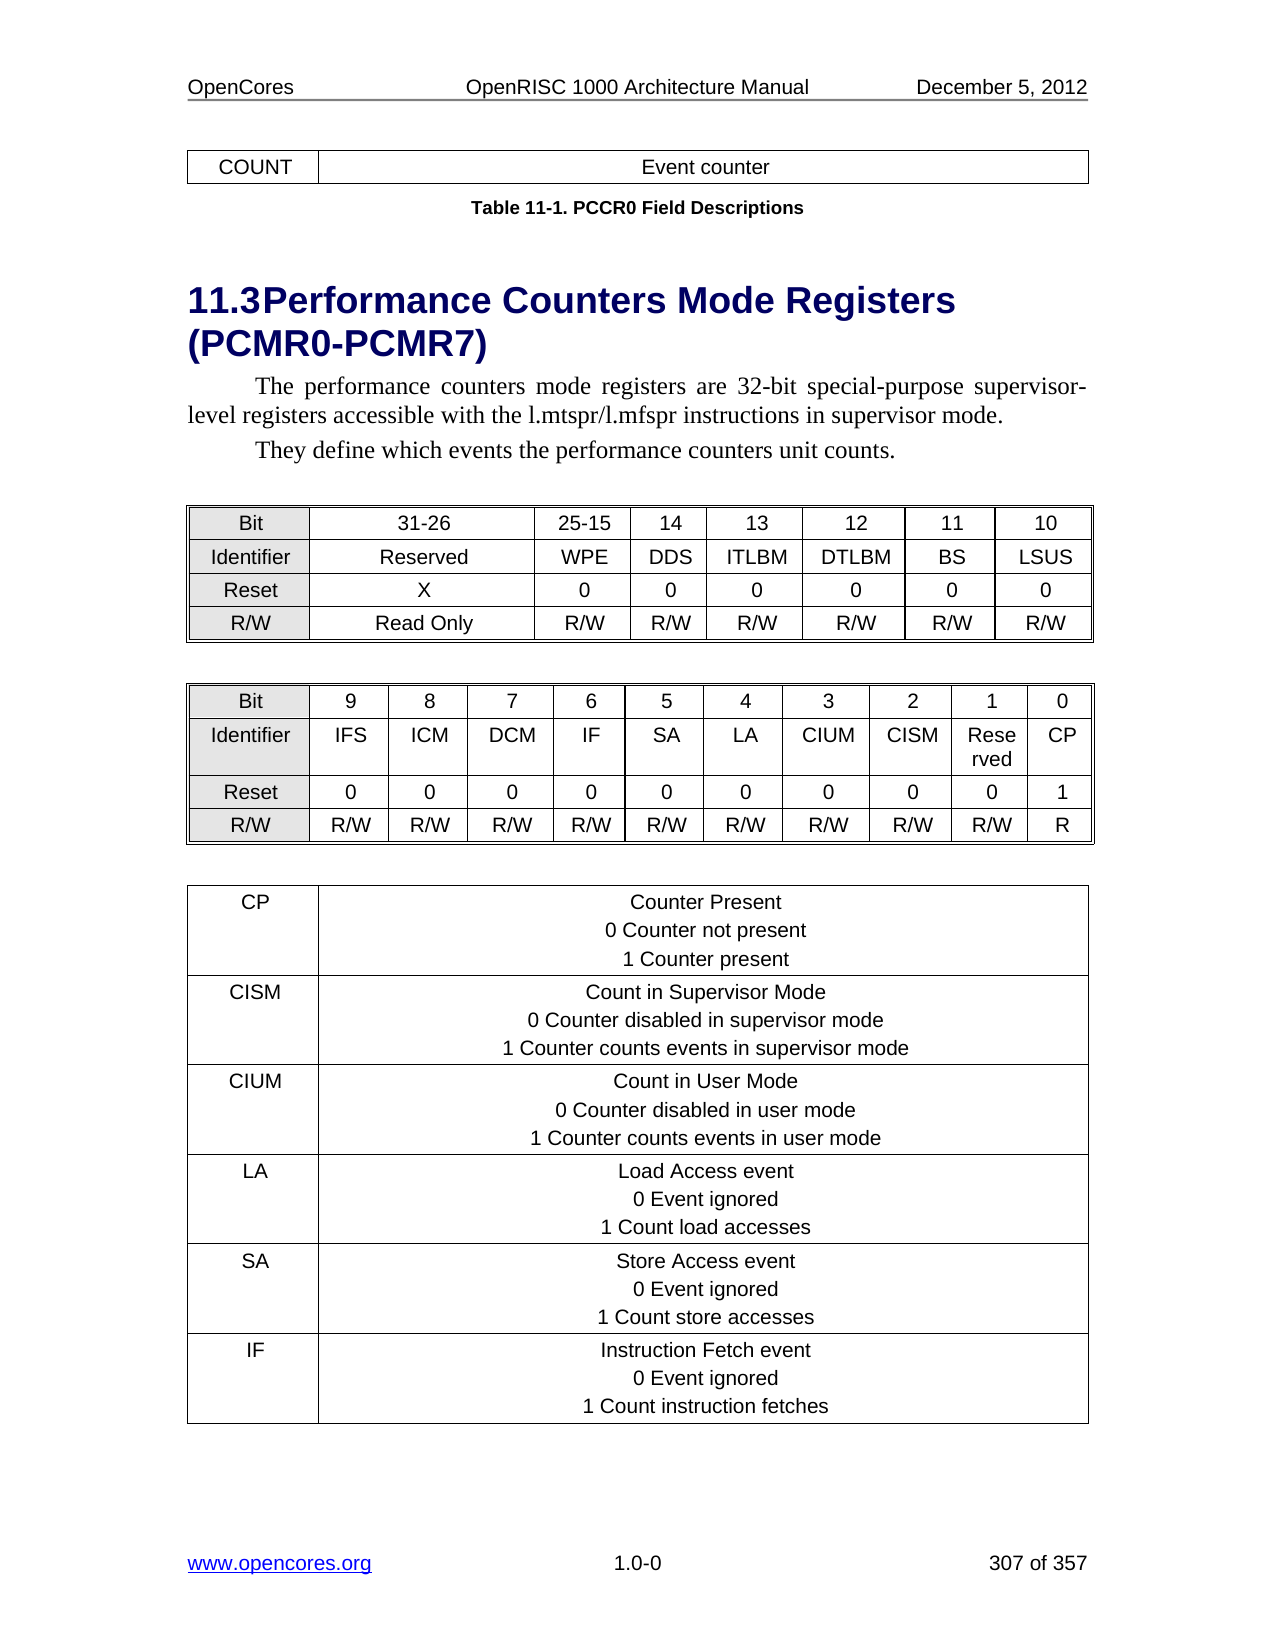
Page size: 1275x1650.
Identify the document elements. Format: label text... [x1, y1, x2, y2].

table_header 6 [554, 686, 624, 717]
table_cell R/W [554, 809, 624, 841]
table_cell R/W [870, 809, 951, 841]
table_header 12 [803, 508, 904, 539]
table_cell 0 [468, 776, 553, 808]
table_cell LA [188, 1155, 318, 1243]
table_cell R/W [952, 809, 1027, 841]
table_header COUNT [188, 151, 318, 183]
table_cell 0 [631, 574, 706, 606]
table_header 10 [996, 508, 1091, 539]
table_cell SA [626, 719, 703, 775]
table_cell Reset [190, 574, 309, 606]
table_cell ITLBM [707, 540, 802, 573]
table_cell R/W [704, 809, 782, 841]
table_cell SA [188, 1244, 318, 1333]
table_cell 0 [870, 776, 951, 808]
table_cell Reset [190, 776, 309, 808]
table_header 1 [952, 686, 1027, 717]
table_cell R/W [190, 809, 309, 841]
table_cell 0 [310, 776, 388, 808]
table_header Bit [190, 508, 309, 539]
table_header 31-26 [310, 508, 534, 539]
table_cell CISM [870, 719, 951, 775]
table_cell Identifier [190, 540, 309, 573]
table_cell R/W [389, 809, 467, 841]
table_cell 0 [626, 776, 703, 808]
table_cell X [310, 574, 534, 606]
table_header 4 [704, 686, 782, 717]
table_cell 0 [906, 574, 994, 606]
table_header Bit [190, 686, 309, 717]
table_header Counter Present 0 Counter not present 1 Counter present [319, 886, 1088, 974]
table_cell Reserved [952, 719, 1027, 775]
table_header 13 [707, 508, 802, 539]
table_cell 0 [707, 574, 802, 606]
text They define which events the performance counters unit counts. [187, 435, 1087, 463]
table_cell LSUS [996, 540, 1091, 573]
table_header 3 [783, 686, 869, 717]
table_cell CIUM [188, 1065, 318, 1154]
table_cell Count in User Mode 0 Counter disabled in user mode 1 Counter counts events in user mode [319, 1065, 1088, 1154]
table_cell Store Access event 0 Event ignored 1 Count store accesses [319, 1244, 1088, 1333]
table_cell CIUM [783, 719, 869, 775]
table_cell CP [1028, 719, 1091, 775]
table_cell 0 [783, 776, 869, 808]
table_header 8 [389, 686, 467, 717]
text The performance counters mode registers are 32-bit special-purpose supervisor-level registers accessible with the l.mtspr/l.mfspr instructions in supervisor mode. [187, 371, 1087, 428]
table_cell 0 [704, 776, 782, 808]
table_cell R/W [468, 809, 553, 841]
table_cell R [1028, 809, 1091, 841]
table_cell 0 [996, 574, 1091, 606]
table_cell LA [704, 719, 782, 775]
table_cell CISM [188, 976, 318, 1064]
table_cell 0 [389, 776, 467, 808]
table_cell R/W [996, 607, 1091, 639]
table_cell R/W [803, 607, 904, 639]
table_cell Instruction Fetch event 0 Event ignored 1 Count instruction fetches [319, 1334, 1088, 1422]
table_cell R/W [535, 607, 630, 639]
table_cell R/W [707, 607, 802, 639]
table_cell DDS [631, 540, 706, 573]
table_cell DCM [468, 719, 553, 775]
table_cell R/W [190, 607, 309, 639]
table_cell Count in Supervisor Mode 0 Counter disabled in supervisor mode 1 Counter counts events in supervisor mode [319, 976, 1088, 1064]
table_cell ICM [389, 719, 467, 775]
table_cell 1 [1028, 776, 1091, 808]
table_cell 0 [803, 574, 904, 606]
table_header 2 [870, 686, 951, 717]
table_header 11 [906, 508, 994, 539]
table_header 7 [468, 686, 553, 717]
table_cell R/W [310, 809, 388, 841]
table_cell 0 [554, 776, 624, 808]
table_cell R/W [906, 607, 994, 639]
table_cell Identifier [190, 719, 309, 775]
table_cell Read Only [310, 607, 534, 639]
table_header 9 [310, 686, 388, 717]
table_cell BS [906, 540, 994, 573]
table_header CP [188, 886, 318, 974]
table_header Event counter [319, 151, 1088, 183]
table_cell DTLBM [803, 540, 904, 573]
table_header 0 [1028, 686, 1091, 717]
table_cell R/W [631, 607, 706, 639]
table_cell Load Access event 0 Event ignored 1 Count load accesses [319, 1155, 1088, 1243]
subtitle Performance Counters Mode Registers (PCMR0-PCMR7) [187, 278, 1087, 365]
table_cell IFS [310, 719, 388, 775]
table_cell Reserved [310, 540, 534, 573]
table_cell R/W [783, 809, 869, 841]
text Table 11-1. PCCR0 Field Descriptions [187, 197, 1087, 218]
table_cell 0 [952, 776, 1027, 808]
table_header 14 [631, 508, 706, 539]
table_cell IF [188, 1334, 318, 1422]
table_header 25-15 [535, 508, 630, 539]
table_cell WPE [535, 540, 630, 573]
table_cell 0 [535, 574, 630, 606]
table_cell R/W [626, 809, 703, 841]
table_header 5 [626, 686, 703, 717]
table_cell IF [554, 719, 624, 775]
